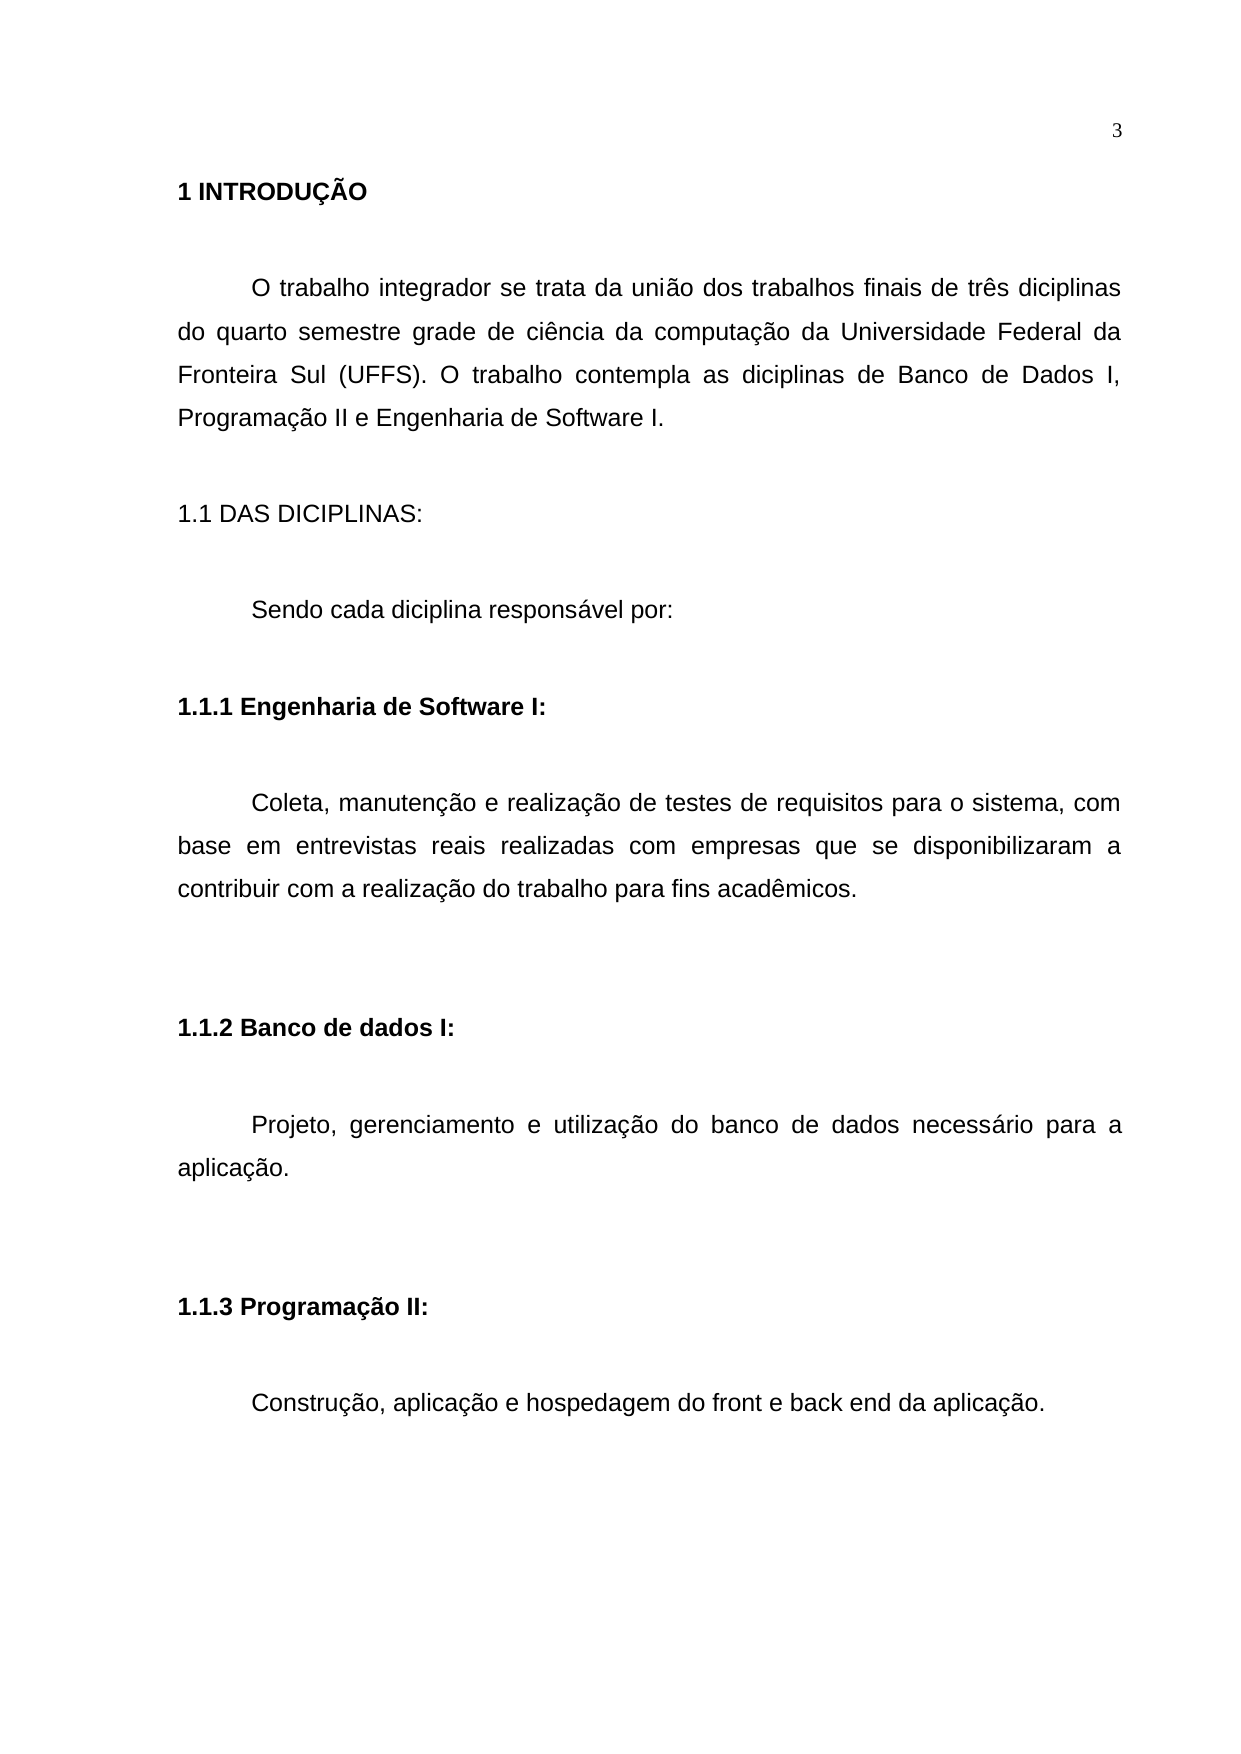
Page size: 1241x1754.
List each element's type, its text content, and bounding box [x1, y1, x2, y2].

subtitle introdução [177, 177, 1122, 206]
subtitle Programação II: [177, 1292, 1122, 1321]
text Projeto, gerenciamento e utilização do banco de dados necessário para a aplicação. [177, 1109, 1122, 1181]
text O trabalho integrador se trata da união dos trabalhos finais de três diciplinas do quarto semestre grade de ciência da computação da Universidade Federal da Fronteira Sul (UFFS). O trabalho contempla as diciplinas de Banco de Dados I, Programação II e Engenharia de Software I. [177, 273, 1122, 431]
text Sendo cada diciplina responsável por: [177, 595, 1122, 624]
text Construção, aplicação e hospedagem do front e back end da aplicação. [177, 1388, 1122, 1417]
subtitle Engenharia de Software I: [177, 691, 1122, 720]
subtitle das diciplinas: [177, 499, 1122, 528]
subtitle Banco de dados I: [177, 1013, 1122, 1042]
text Coleta, manutenção e realização de testes de requisitos para o sistema, com base em entrevistas reais realizadas com empresas que se disponibilizaram a contribuir com a realização do trabalho para fins acadêmicos. [177, 788, 1122, 903]
